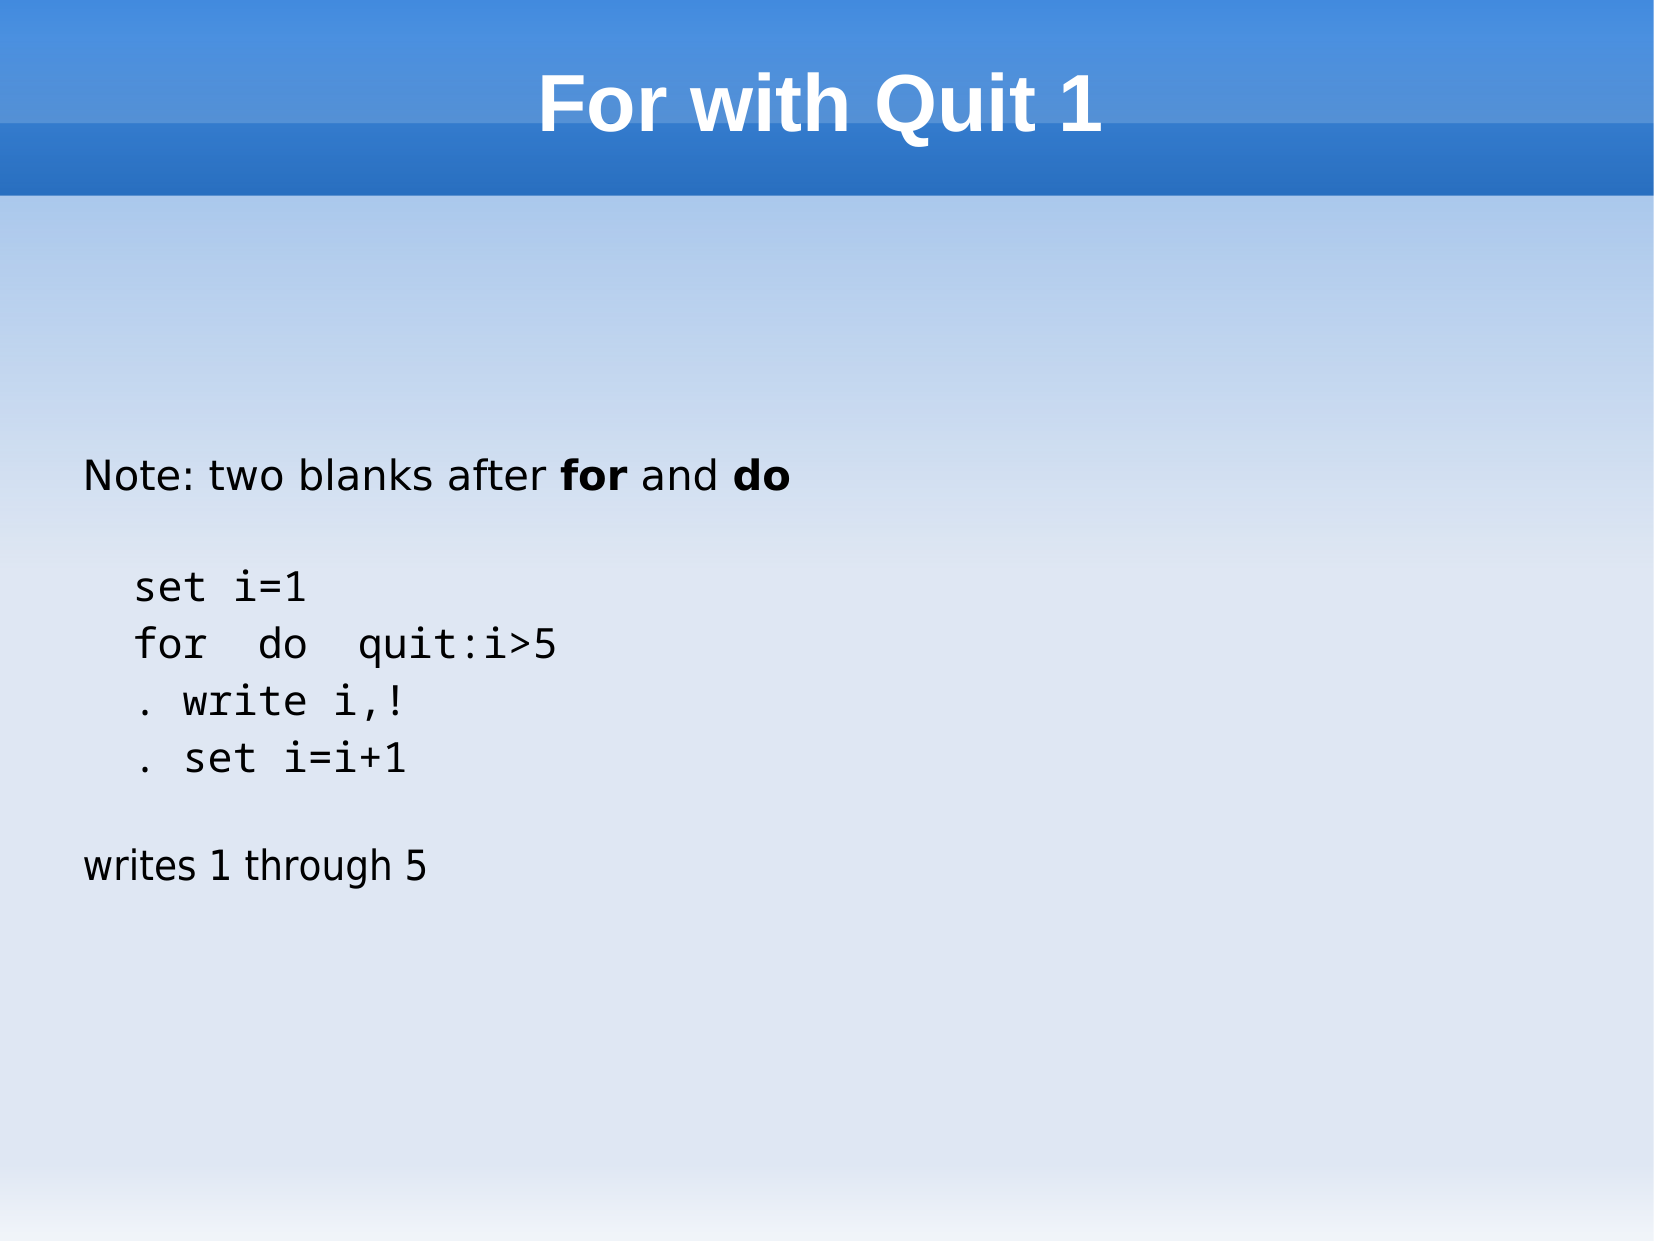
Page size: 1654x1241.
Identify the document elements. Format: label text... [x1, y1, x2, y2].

subtitle Note: two blanks after for and do set i=1 for do quit:i>5 . write i,! . set i=i+1 writes 1 through 5 [82, 290, 1571, 1109]
picture [0, 0, 1654, 1241]
title For with Quit 1 [76, 0, 1565, 208]
